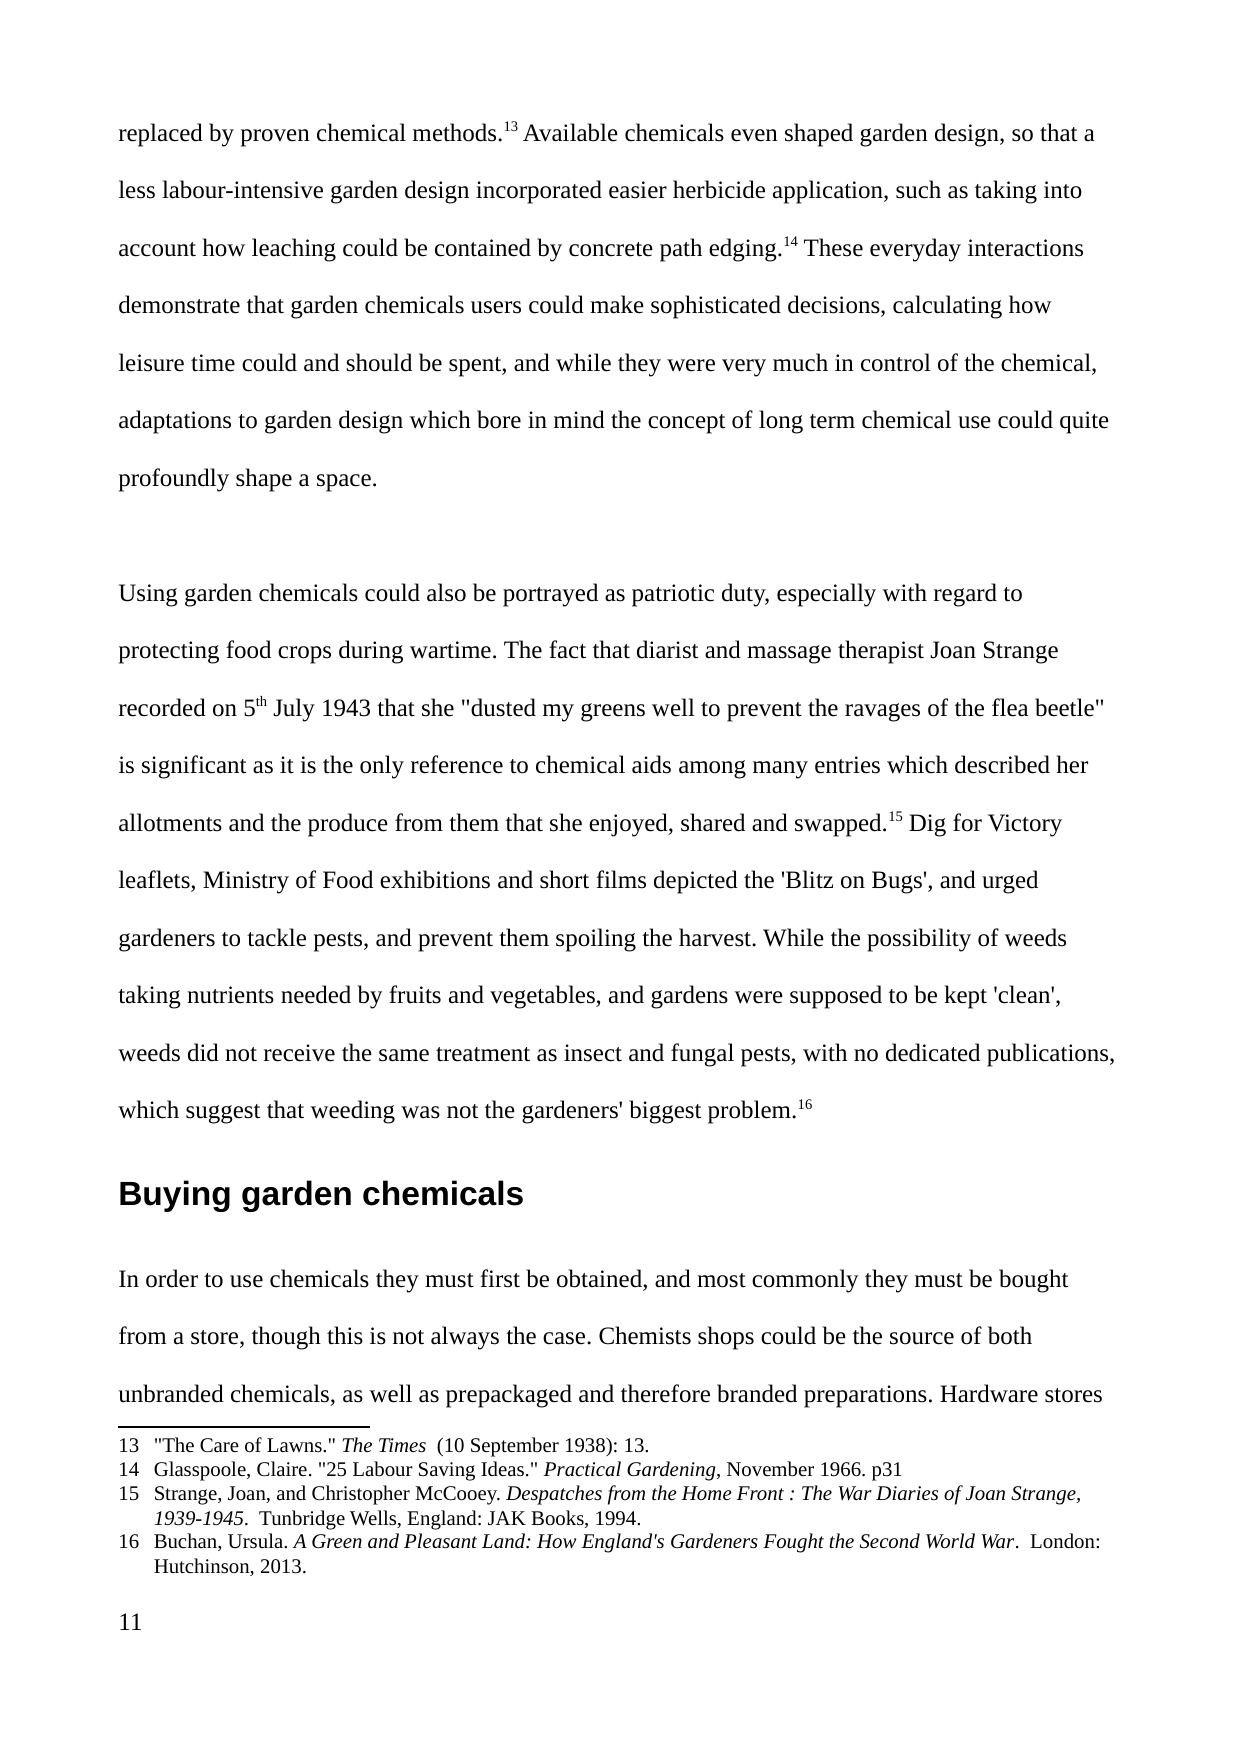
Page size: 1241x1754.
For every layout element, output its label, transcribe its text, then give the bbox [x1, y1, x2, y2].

text In order to use chemicals they must first be obtained, and most commonly they must be bought from a store, though this is not always the case. Chemists shops could be the source of both unbranded chemicals, as well as prepackaged and therefore branded preparations. Hardware stores [118, 1264, 1122, 1407]
text "The Care of Lawns." The Times (10 September 1938): 13. [118, 1433, 1122, 1457]
text Using garden chemicals could also be portrayed as patriotic duty, especially with regard to protecting food crops during wartime. The fact that diarist and massage therapist Joan Strange recorded on 5th July 1943 that she "dusted my greens well to prevent the ravages of the flea beetle" is significant as it is the only reference to chemical aids among many entries which described her allotments and the produce from them that she enjoyed, shared and swapped. Dig for Victory leaflets, Ministry of Food exhibitions and short films depicted the 'Blitz on Bugs', and urged gardeners to tackle pests, and prevent them spoiling the harvest. While the possibility of weeds taking nutrients needed by fruits and vegetables, and gardens were supposed to be kept 'clean', weeds did not receive the same treatment as insect and fungal pests, with no dedicated publications, which suggest that weeding was not the gardeners' biggest problem. [118, 578, 1122, 1124]
text Glasspoole, Claire. "25 Labour Saving Ideas." Practical Gardening, November 1966. p31 [118, 1457, 1122, 1481]
text replaced by proven chemical methods. Available chemicals even shaped garden design, so that a less labour-intensive garden design incorporated easier herbicide application, such as taking into account how leaching could be contained by concrete path edging. These everyday interactions demonstrate that garden chemicals users could make sophisticated decisions, calculating how leisure time could and should be spent, and while they were very much in control of the chemical, adaptations to garden design which bore in mind the concept of long term chemical use could quite profoundly shape a space. [118, 118, 1122, 492]
text Buchan, Ursula. A Green and Pleasant Land: How England's Gardeners Fought the Second World War. London: Hutchinson, 2013. [118, 1529, 1122, 1578]
subtitle Buying garden chemicals [118, 1174, 1122, 1213]
text Strange, Joan, and Christopher McCooey. Despatches from the Home Front : The War Diaries of Joan Strange, 1939-1945. Tunbridge Wells, England: JAK Books, 1994. [118, 1481, 1122, 1529]
